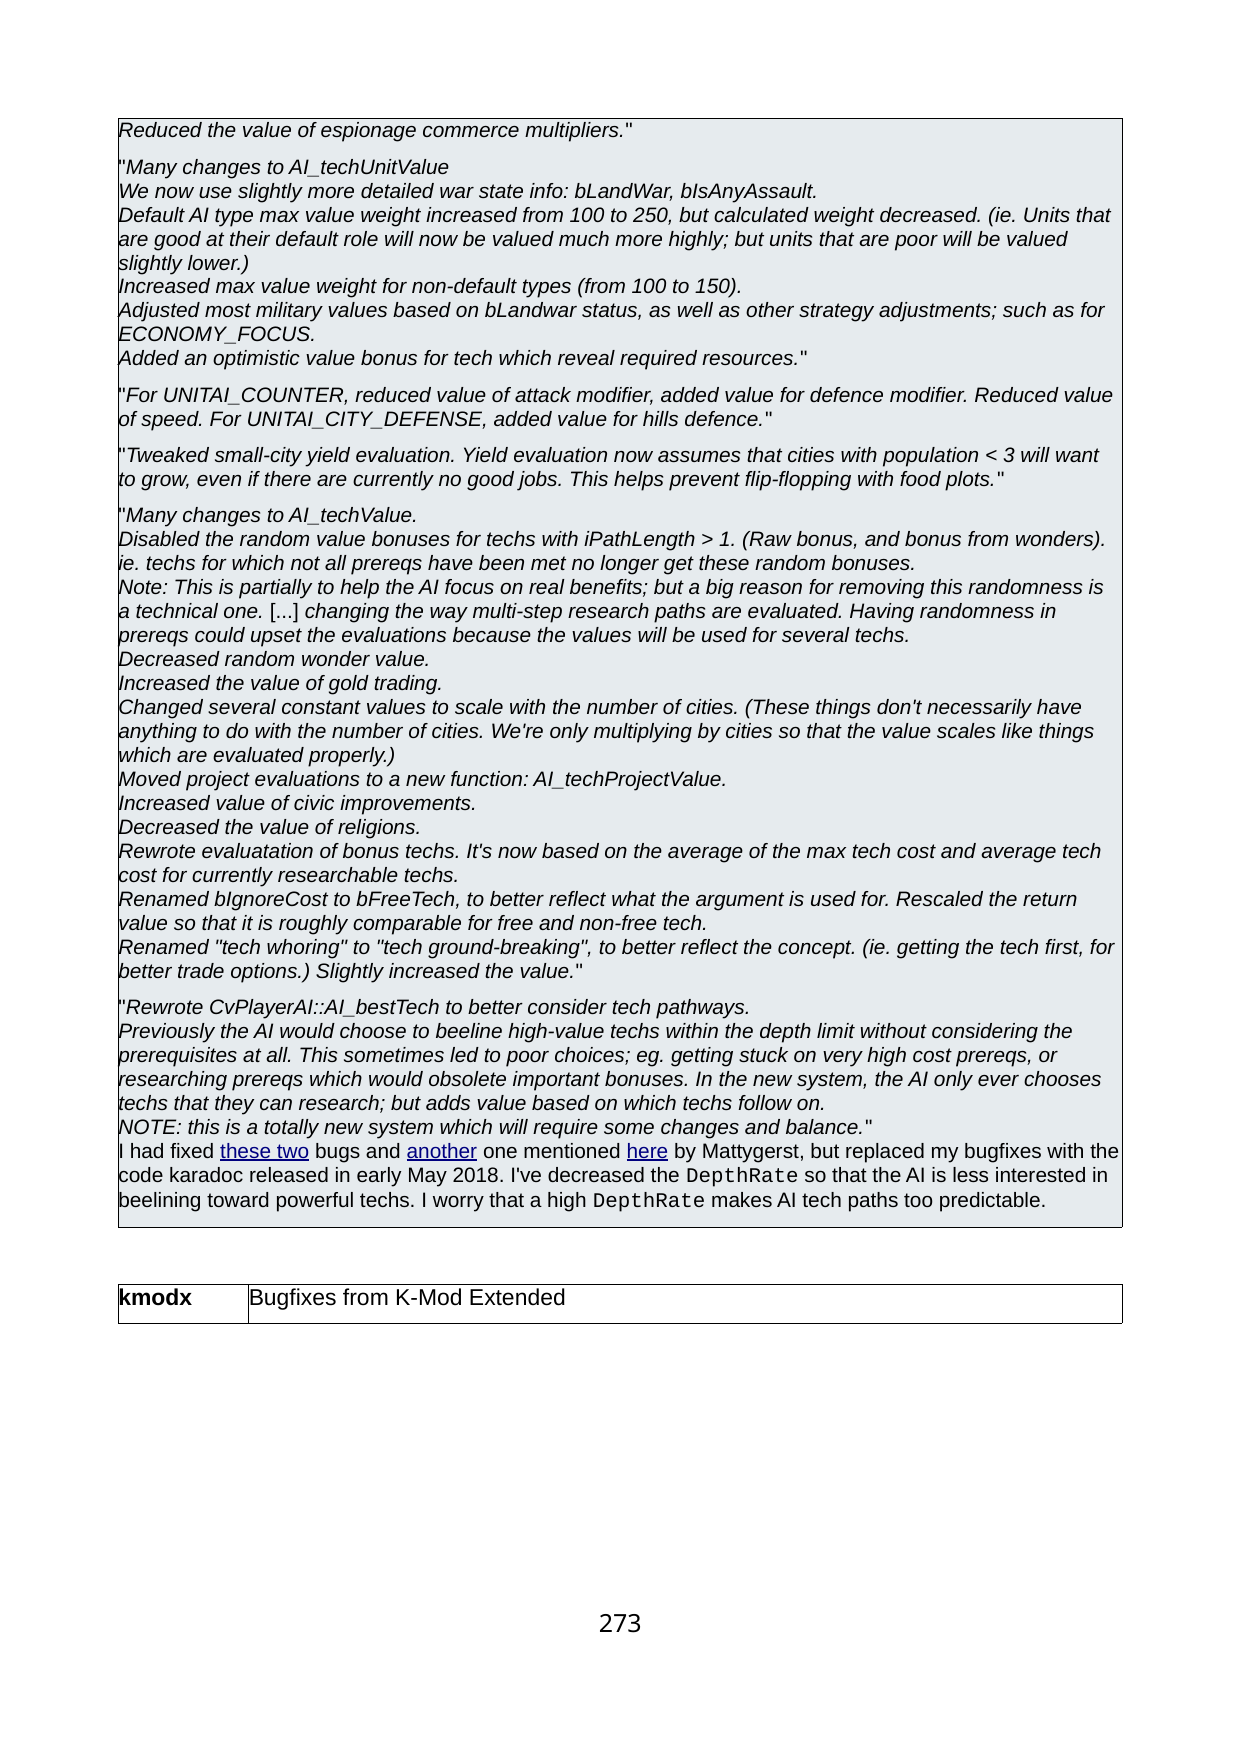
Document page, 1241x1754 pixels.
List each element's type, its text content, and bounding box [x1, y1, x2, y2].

table_cell Reduced the value of espionage commerce multipliers." "Many changes to AI_techUnitValue We now use slightly more detailed war state info: bLandWar, bIsAnyAssault. Default AI type max value weight increased from 100 to 250, but calculated weight decreased. (ie. Units that are good at their default role will now be valued much more highly; but units that are poor will be valued slightly lower.) Increased max value weight for non-default types (from 100 to 150). Adjusted most military values based on bLandwar status, as well as other strategy adjustments; such as for ECONOMY_FOCUS. Added an optimistic value bonus for tech which reveal required resources." "For UNITAI_COUNTER, reduced value of attack modifier, added value for defence modifier. Reduced value of speed. For UNITAI_CITY_DEFENSE, added value for hills defence." "Tweaked small-city yield evaluation. Yield evaluation now assumes that cities with population < 3 will want to grow, even if there are currently no good jobs. This helps prevent flip-flopping with food plots." "Many changes to AI_techValue. Disabled the random value bonuses for techs with iPathLength > 1. (Raw bonus, and bonus from wonders). ie. techs for which not all prereqs have been met no longer get these random bonuses. Note: This is partially to help the AI focus on real benefits; but a big reason for removing this randomness is a technical one. [...] changing the way multi-step research paths are evaluated. Having randomness in prereqs could upset the evaluations because the values will be used for several techs. Decreased random wonder value. Increased the value of gold trading. Changed several constant values to scale with the number of cities. (These things don't necessarily have anything to do with the number of cities. We're only multiplying by cities so that the value scales like things which are evaluated properly.) Moved project evaluations to a new function: AI_techProjectValue. Increased value of civic improvements. Decreased the value of religions. Rewrote evaluatation of bonus techs. It's now based on the average of the max tech cost and average tech cost for currently researchable techs. Renamed bIgnoreCost to bFreeTech, to better reflect what the argument is used for. Rescaled the return value so that it is roughly comparable for free and non-free tech. Renamed "tech whoring" to "tech ground-breaking", to better reflect the concept. (ie. getting the tech first, for better trade options.) Slightly increased the value." "Rewrote CvPlayerAI::AI_bestTech to better consider tech pathways. Previously the AI would choose to beeline high-value techs within the depth limit without considering the prerequisites at all. This sometimes led to poor choices; eg. getting stuck on very high cost prereqs, or researching prereqs which would obsolete important bonuses. In the new system, the AI only ever chooses techs that they can research; but adds value based on which techs follow on. NOTE: this is a totally new system which will require some changes and balance." I had fixed these two bugs and another one mentioned here by Mattygerst, but replaced my bugfixes with the code karadoc released in early May 2018. I've decreased the DepthRate so that the AI is less interested in beelining toward powerful techs. I worry that a high DepthRate makes AI tech paths too predictable. [119, 119, 1122, 1227]
table_header kmodx [119, 1285, 248, 1323]
table_header Bugfixes from K-Mod Extended [249, 1285, 1122, 1323]
